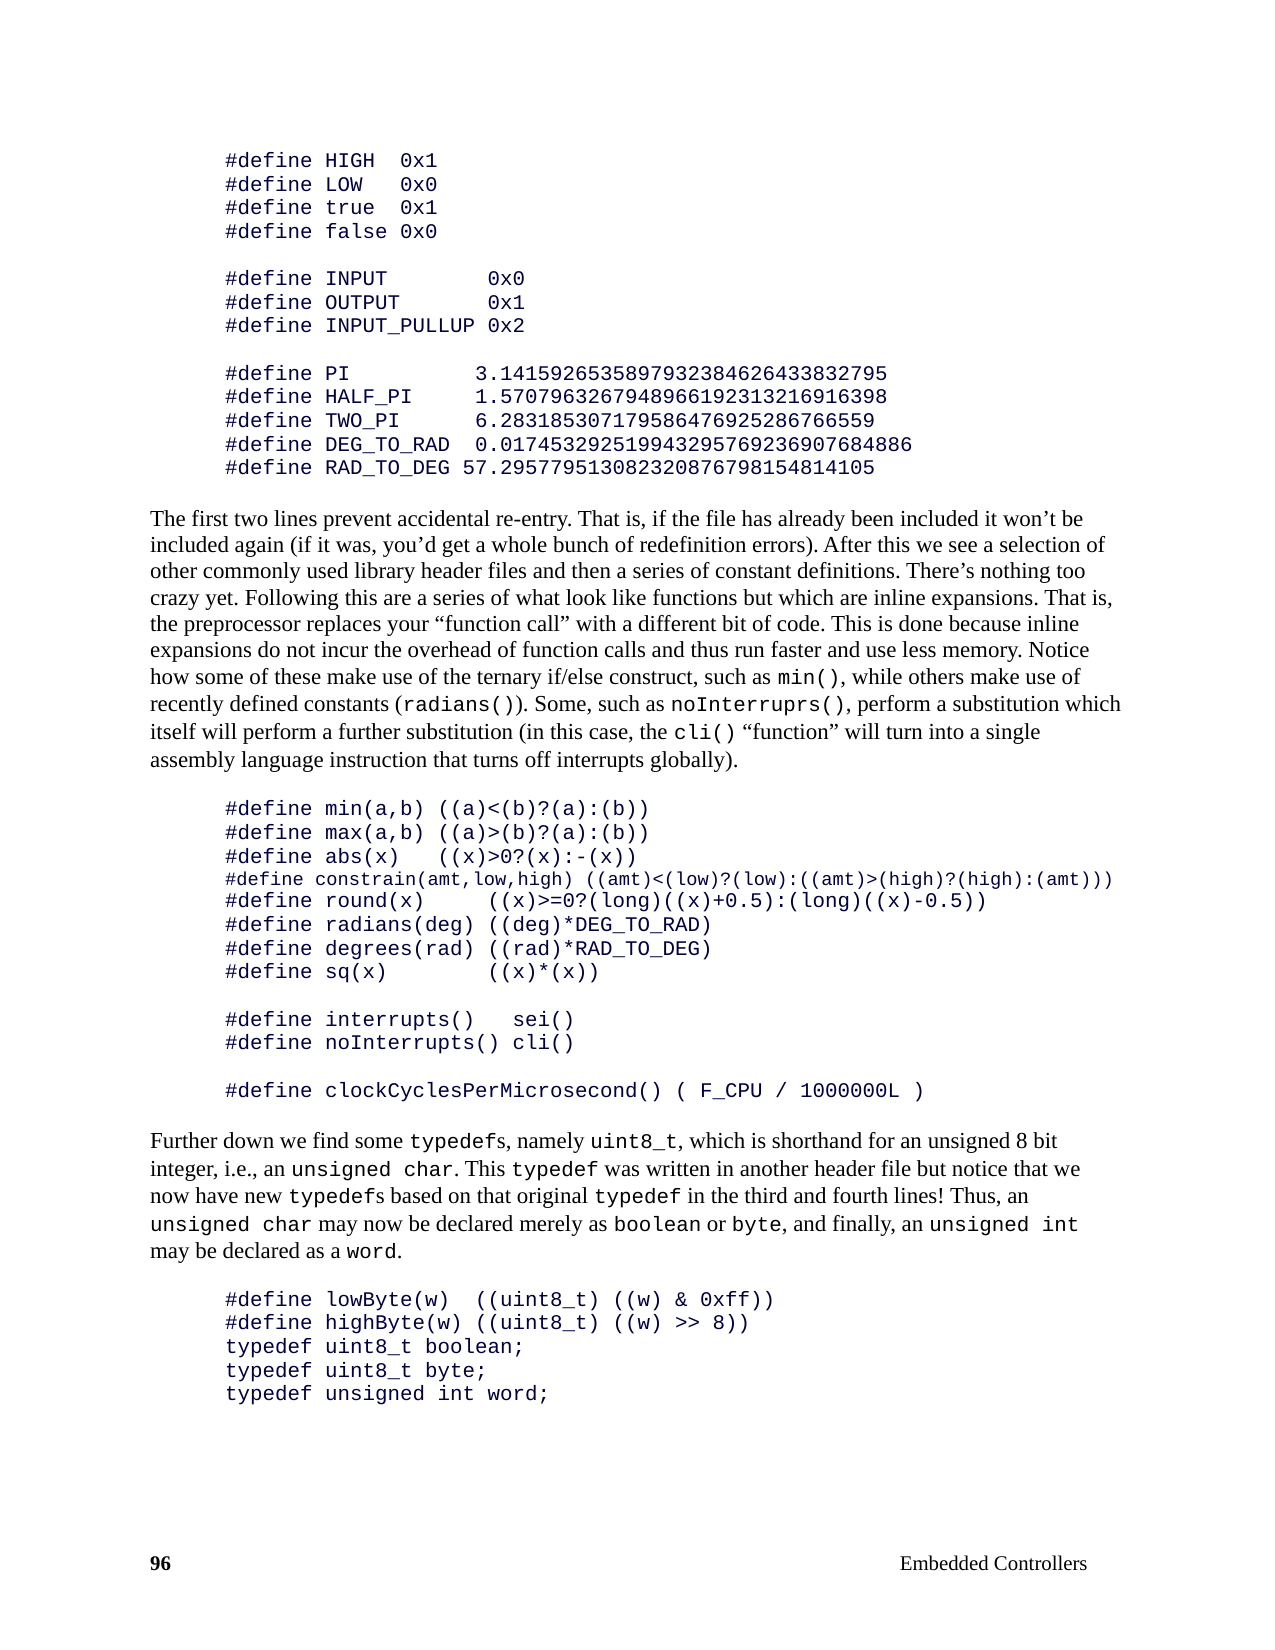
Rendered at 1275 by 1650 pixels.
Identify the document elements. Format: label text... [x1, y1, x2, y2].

text #define max(a,b) ((a)>(b)?(a):(b)) [225, 822, 1125, 846]
text #define INPUT 0x0 [225, 268, 1125, 292]
text #define lowByte(w) ((uint8_t) ((w) & 0xff)) [225, 1289, 1125, 1312]
text typedef unsigned int word; [225, 1383, 1125, 1407]
text #define constrain(amt,low,high) ((amt)<(low)?(low):((amt)>(high)?(high):(amt))) [225, 869, 1125, 891]
text #define PI 3.1415926535897932384626433832795 [225, 363, 1125, 386]
text #define HIGH 0x1 [225, 150, 1125, 174]
text #define DEG_TO_RAD 0.017453292519943295769236907684886 [225, 434, 1125, 457]
text #define INPUT_PULLUP 0x2 [225, 316, 1125, 339]
text #define noInterrupts() cli() [225, 1032, 1125, 1056]
text #define TWO_PI 6.283185307179586476925286766559 [225, 410, 1125, 434]
text The first two lines prevent accidental re-entry. That is, if the file has already been included it won’t be included again (if it was, you’d get a whole bunch of redefinition errors). After this we see a selection of other commonly used library header files and then a series of constant definitions. There’s nothing too crazy yet. Following this are a series of what look like functions but which are inline expansions. That is, the preprocessor replaces your “function call” with a different bit of code. This is done because inline expansions do not incur the overhead of function calls and thus run faster and use less memory. Notice how some of these make use of the ternary if/else construct, such as min(), while others make use of recently defined constants (radians()). Some, such as noInterruprs(), perform a substitution which itself will perform a further substitution (in this case, the cli() “function” will turn into a single assembly language instruction that turns off interrupts globally). [150, 505, 1125, 772]
text Further down we find some typedefs, namely uint8_t, which is shorthand for an unsigned 8 bit integer, i.e., an unsigned char. This typedef was written in another header file but notice that we now have new typedefs based on that original typedef in the third and fourth lines! Thus, an unsigned char may now be declared merely as boolean or byte, and finally, an unsigned int may be declared as a word. [150, 1127, 1125, 1265]
text typedef uint8_t byte; [225, 1359, 1125, 1383]
text #define OUTPUT 0x1 [225, 292, 1125, 316]
text #define radians(deg) ((deg)*DEG_TO_RAD) [225, 914, 1125, 938]
text #define highByte(w) ((uint8_t) ((w) >> 8)) [225, 1312, 1125, 1336]
text #define abs(x) ((x)>0?(x):-(x)) [225, 846, 1125, 869]
text #define interrupts() sei() [225, 1009, 1125, 1032]
text #define degrees(rad) ((rad)*RAD_TO_DEG) [225, 938, 1125, 961]
text #define round(x) ((x)>=0?(long)((x)+0.5):(long)((x)-0.5)) [225, 891, 1125, 914]
text #define sq(x) ((x)*(x)) [225, 961, 1125, 985]
text typedef uint8_t boolean; [225, 1336, 1125, 1359]
text #define false 0x0 [225, 221, 1125, 244]
text #define RAD_TO_DEG 57.295779513082320876798154814105 [225, 457, 1125, 481]
text #define true 0x1 [225, 197, 1125, 221]
text #define HALF_PI 1.5707963267948966192313216916398 [225, 386, 1125, 410]
text #define clockCyclesPerMicrosecond() ( F_CPU / 1000000L ) [225, 1080, 1125, 1103]
text #define LOW 0x0 [225, 174, 1125, 197]
text #define min(a,b) ((a)<(b)?(a):(b)) [225, 798, 1125, 822]
